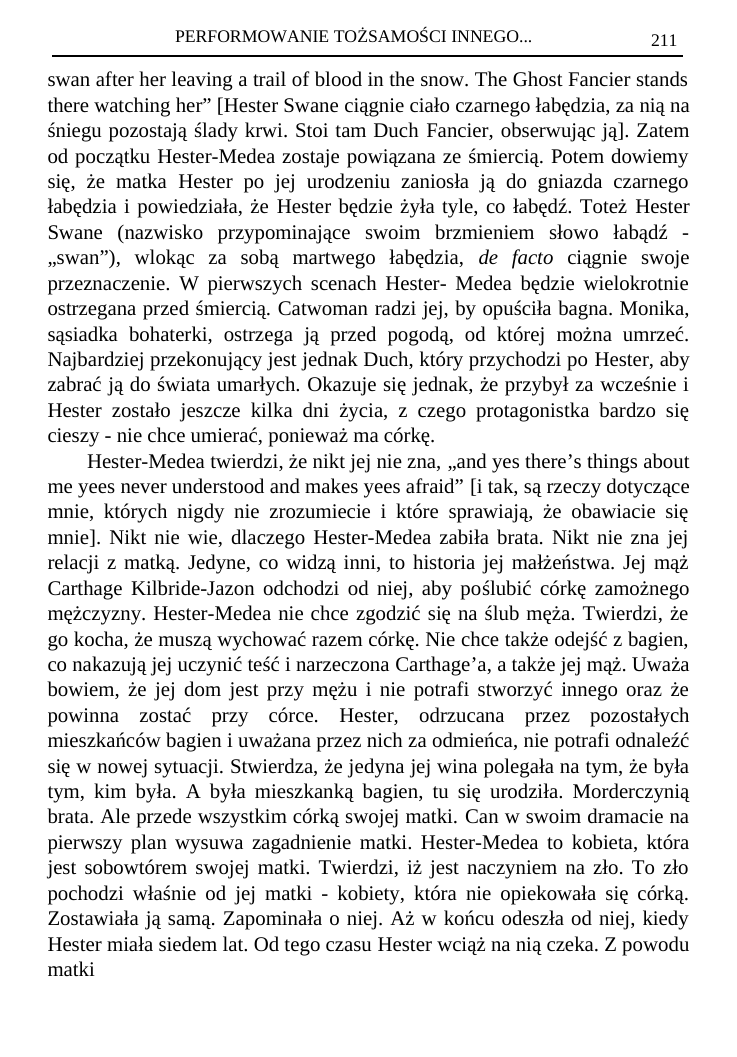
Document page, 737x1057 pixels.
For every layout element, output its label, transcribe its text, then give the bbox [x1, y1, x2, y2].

text Hester-Medea twierdzi, że nikt jej nie zna, „and yes there’s things about me yees never understood and makes yees afraid” [i tak, są rze­czy dotyczące mnie, których nigdy nie zrozumiecie i które sprawiają, że obawiacie się mnie]. Nikt nie wie, dlaczego Hester-Medea zabiła brata. Nikt nie zna jej relacji z matką. Jedyne, co widzą inni, to historia jej małżeństwa. Jej mąż Carthage Kilbride-Jazon odchodzi od niej, aby po­ślubić córkę zamożnego mężczyzny. Hester-Medea nie chce zgodzić się na ślub męża. Twierdzi, że go kocha, że muszą wychować razem córkę. Nie chce także odejść z bagien, co nakazują jej uczynić teść i narzeczona Carthage’a, a także jej mąż. Uważa bowiem, że jej dom jest przy mężu i nie potrafi stworzyć innego oraz że powinna zostać przy córce. Hester, odrzucana przez pozostałych mieszkańców bagien i uważana przez nich za odmieńca, nie potrafi odnaleźć się w nowej sytuacji. Stwierdza, że je­dyna jej wina polegała na tym, że była tym, kim była. A była mieszkan­ką bagien, tu się urodziła. Morderczynią brata. Ale przede wszystkim córką swojej matki. Can w swoim dramacie na pierwszy plan wysu­wa zagadnienie matki. Hester-Medea to kobieta, która jest sobowtórem swojej matki. Twierdzi, iż jest naczyniem na zło. To zło pochodzi wła­śnie od jej matki - kobiety, która nie opiekowała się córką. Zostawiała ją samą. Zapominała o niej. Aż w końcu odeszła od niej, kiedy Hester mia­ła siedem lat. Od tego czasu Hester wciąż na nią czeka. Z powodu matki [47, 449, 690, 981]
text swan after her leaving a trail of blood in the snow. The Ghost Fancier stands there watching her” [Hester Swane ciągnie ciało czarnego ła­będzia, za nią na śniegu pozostają ślady krwi. Stoi tam Duch Fancier, obserwując ją]. Zatem od początku Hester-Medea zostaje powiązana ze śmiercią. Potem dowiemy się, że matka Hester po jej urodzeniu zaniosła ją do gniazda czarnego łabędzia i powiedziała, że Hester będzie żyła tyle, co łabędź. Toteż Hester Swane (nazwisko przypominające swoim brzmieniem słowo łabądź - „swan”), wlokąc za sobą martwego łabędzia, de facto ciągnie swoje przeznaczenie. W pierwszych scenach Hester- Medea będzie wielokrotnie ostrzegana przed śmiercią. Catwoman radzi jej, by opuściła bagna. Monika, sąsiadka bohaterki, ostrzega ją przed pogodą, od której można umrzeć. Najbardziej przekonujący jest jednak Duch, który przychodzi po Hester, aby zabrać ją do świata umarłych. Okazuje się jednak, że przybył za wcześnie i Hester zostało jeszcze kil­ka dni życia, z czego protagonistka bardzo się cieszy - nie chce umierać, ponieważ ma córkę. [47, 67, 690, 447]
text 211 [651, 29, 683, 50]
text PERFORMOWANIE TOŻSAMOŚCI INNEGO... [175, 26, 558, 46]
